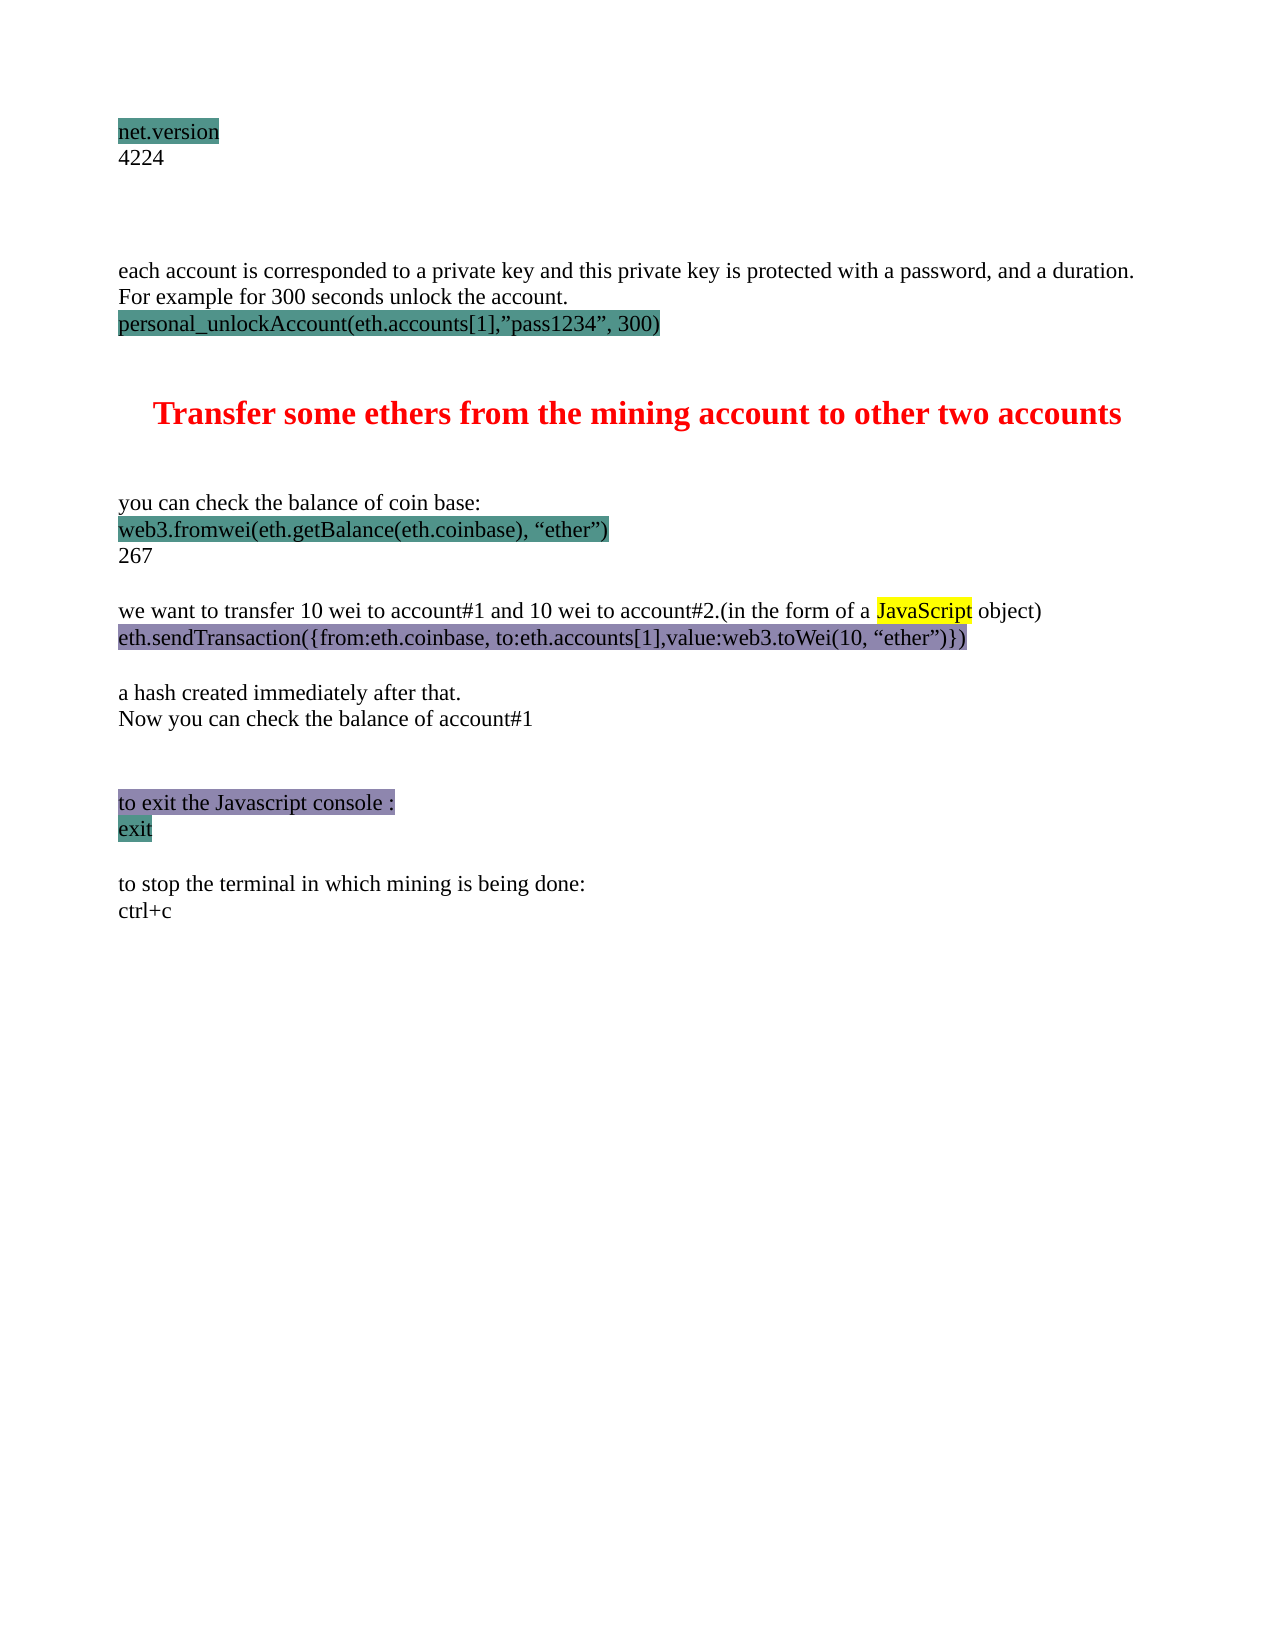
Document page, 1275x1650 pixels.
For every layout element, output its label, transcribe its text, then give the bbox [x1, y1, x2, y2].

text personal_unlockAccount(eth.accounts[1],”pass1234”, 300) [118, 310, 1157, 336]
text to exit the Javascript console : [118, 789, 1157, 815]
text 267 [118, 542, 1157, 568]
text net.version [118, 118, 1157, 144]
text Transfer some ethers from the mining account to other two accounts [118, 394, 1157, 432]
text ctrl+c [118, 897, 1157, 923]
text eth.sendTransaction({from:eth.coinbase, to:eth.accounts[1],value:web3.toWei(10, “ether”)}) [118, 624, 1157, 650]
text 4224 [118, 144, 1157, 171]
text Now you can check the balance of account#1 [118, 705, 1157, 731]
text each account is corresponded to a private key and this private key is protected with a password, and a duration. For example for 300 seconds unlock the account. [118, 257, 1157, 310]
text we want to transfer 10 wei to account#1 and 10 wei to account#2.(in the form of a JavaScript object) [118, 597, 1157, 624]
text web3.fromwei(eth.getBalance(eth.coinbase), “ether”) [118, 516, 1157, 542]
text you can check the balance of coin base: [118, 489, 1157, 516]
text a hash created immediately after that. [118, 679, 1157, 705]
text exit [118, 815, 1157, 842]
text to stop the terminal in which mining is being done: [118, 870, 1157, 897]
